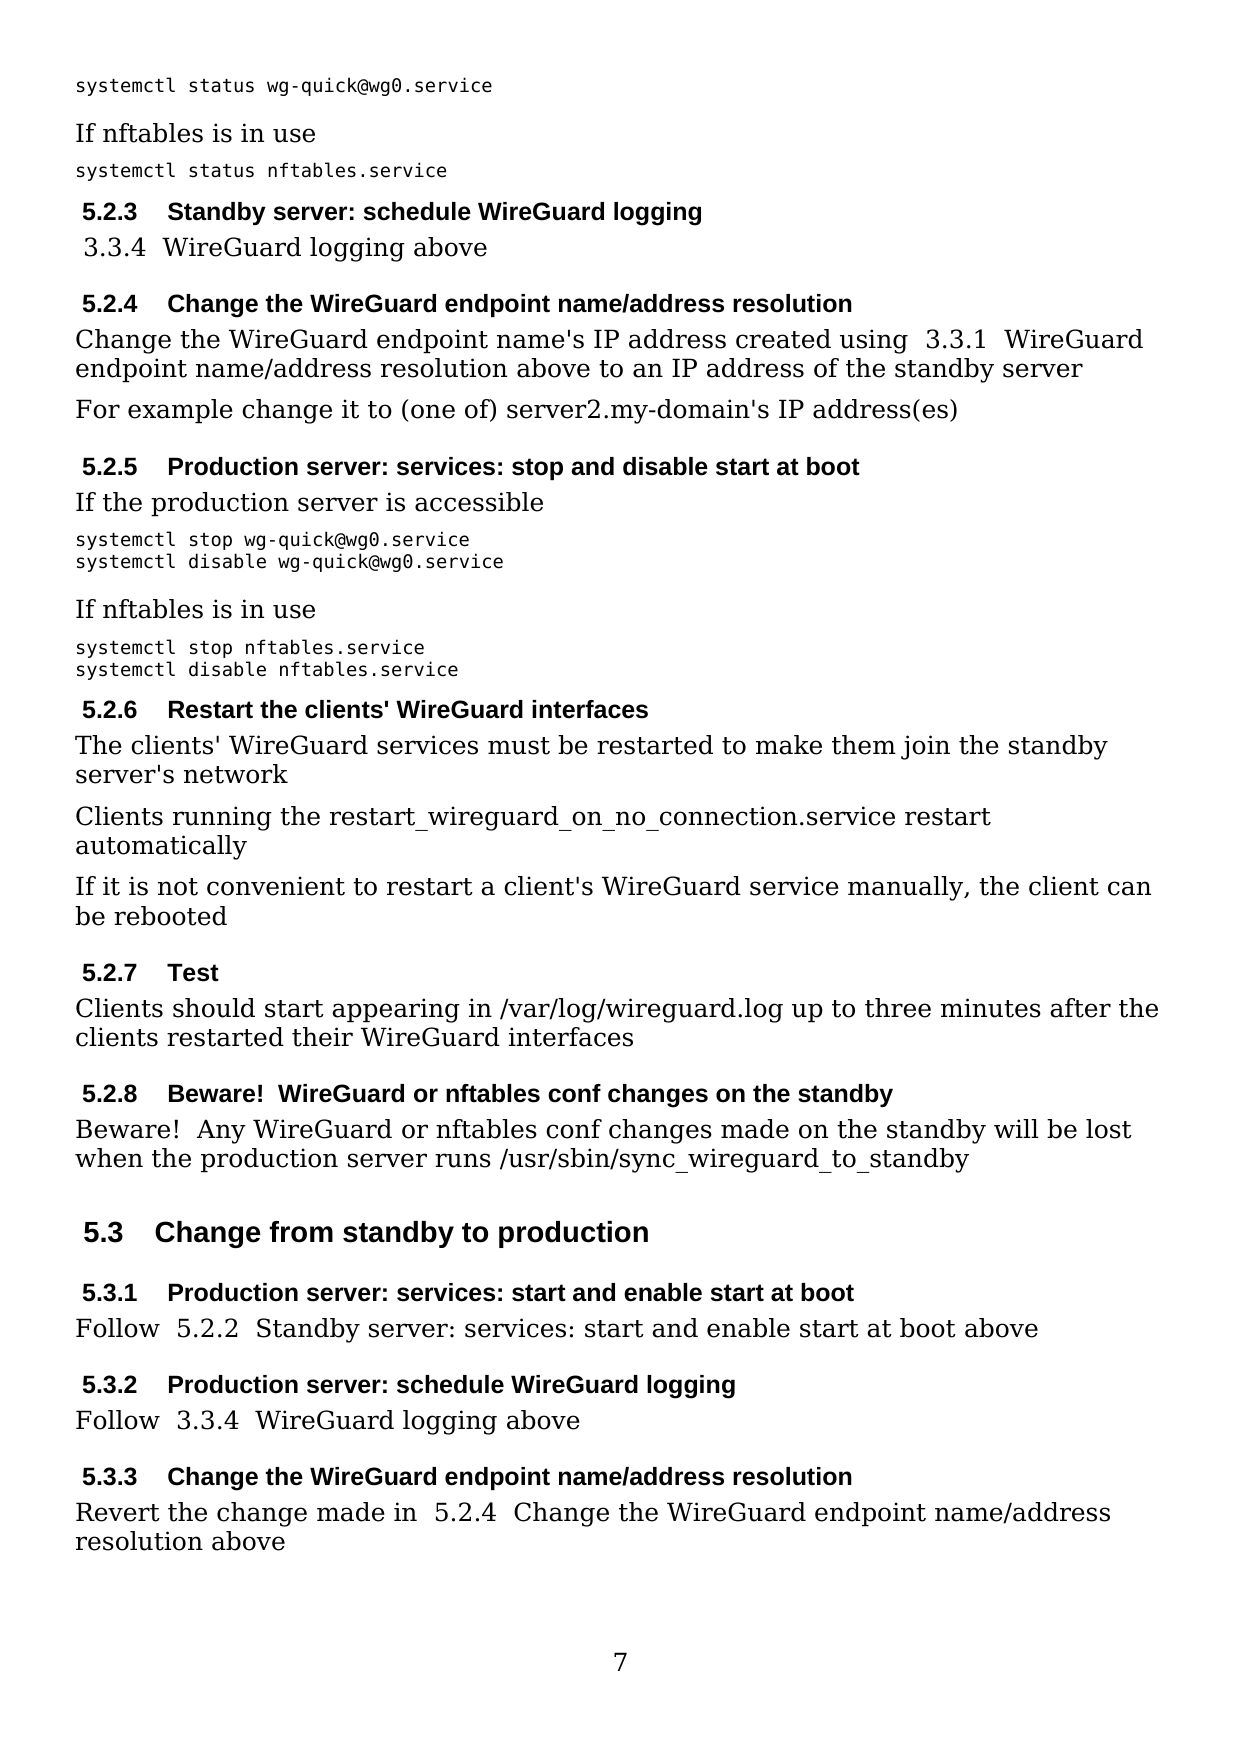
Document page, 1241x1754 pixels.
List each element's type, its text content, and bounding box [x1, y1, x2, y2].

subtitle Beware! WireGuard or nftables conf changes on the standby [75, 1079, 1166, 1107]
text systemctl status wg-quick@wg0.service [75, 75, 1166, 97]
text Change the WireGuard endpoint name's IP address created using 3.3.1 WireGuard endpoint name/address resolution above to an IP address of the standby server [75, 325, 1166, 383]
text If it is not convenient to restart a client's WireGuard service manually, the client can be rebooted [75, 872, 1166, 931]
text systemctl stop nftables.service [75, 637, 1166, 658]
text systemctl disable wg-quick@wg0.service [75, 551, 1166, 573]
text For example change it to (one of) server2.my-domain's IP address(es) [75, 396, 1166, 425]
text Follow 5.2.2 Standby server: services: start and enable start at boot above [75, 1314, 1166, 1343]
subtitle Production server: services: stop and disable start at boot [75, 452, 1166, 480]
text Beware! Any WireGuard or nftables conf changes made on the standby will be lost when the production server runs /usr/sbin/sync_wireguard_to_standby [75, 1115, 1166, 1173]
subtitle Production server: schedule WireGuard logging [75, 1371, 1166, 1398]
text 3.3.4 WireGuard logging above [75, 233, 1166, 262]
text If the production server is accessible [75, 488, 1166, 517]
text systemctl disable nftables.service [75, 658, 1166, 680]
text The clients' WireGuard services must be restarted to make them join the standby server's network [75, 731, 1166, 789]
subtitle Change the WireGuard endpoint name/address resolution [75, 289, 1166, 317]
subtitle Restart the clients' WireGuard interfaces [75, 695, 1166, 723]
text Clients should start appearing in /var/log/wireguard.log up to three minutes after the clients restarted their WireGuard interfaces [75, 994, 1166, 1052]
text systemctl status nftables.service [75, 160, 1166, 182]
text If nftables is in use [75, 119, 1166, 148]
text Clients running the restart_wireguard_on_no_connection.service restart automatically [75, 802, 1166, 860]
text systemctl stop wg-quick@wg0.service [75, 529, 1166, 551]
text Revert the change made in 5.2.4 Change the WireGuard endpoint name/address resolution above [75, 1498, 1166, 1556]
subtitle Change the WireGuard endpoint name/address resolution [75, 1463, 1166, 1491]
text Follow 3.3.4 WireGuard logging above [75, 1406, 1166, 1435]
subtitle Standby server: schedule WireGuard logging [75, 197, 1166, 225]
subtitle Test [75, 958, 1166, 986]
subtitle Change from standby to production [75, 1216, 1166, 1248]
subtitle Production server: services: start and enable start at boot [75, 1278, 1166, 1306]
text If nftables is in use [75, 595, 1166, 624]
